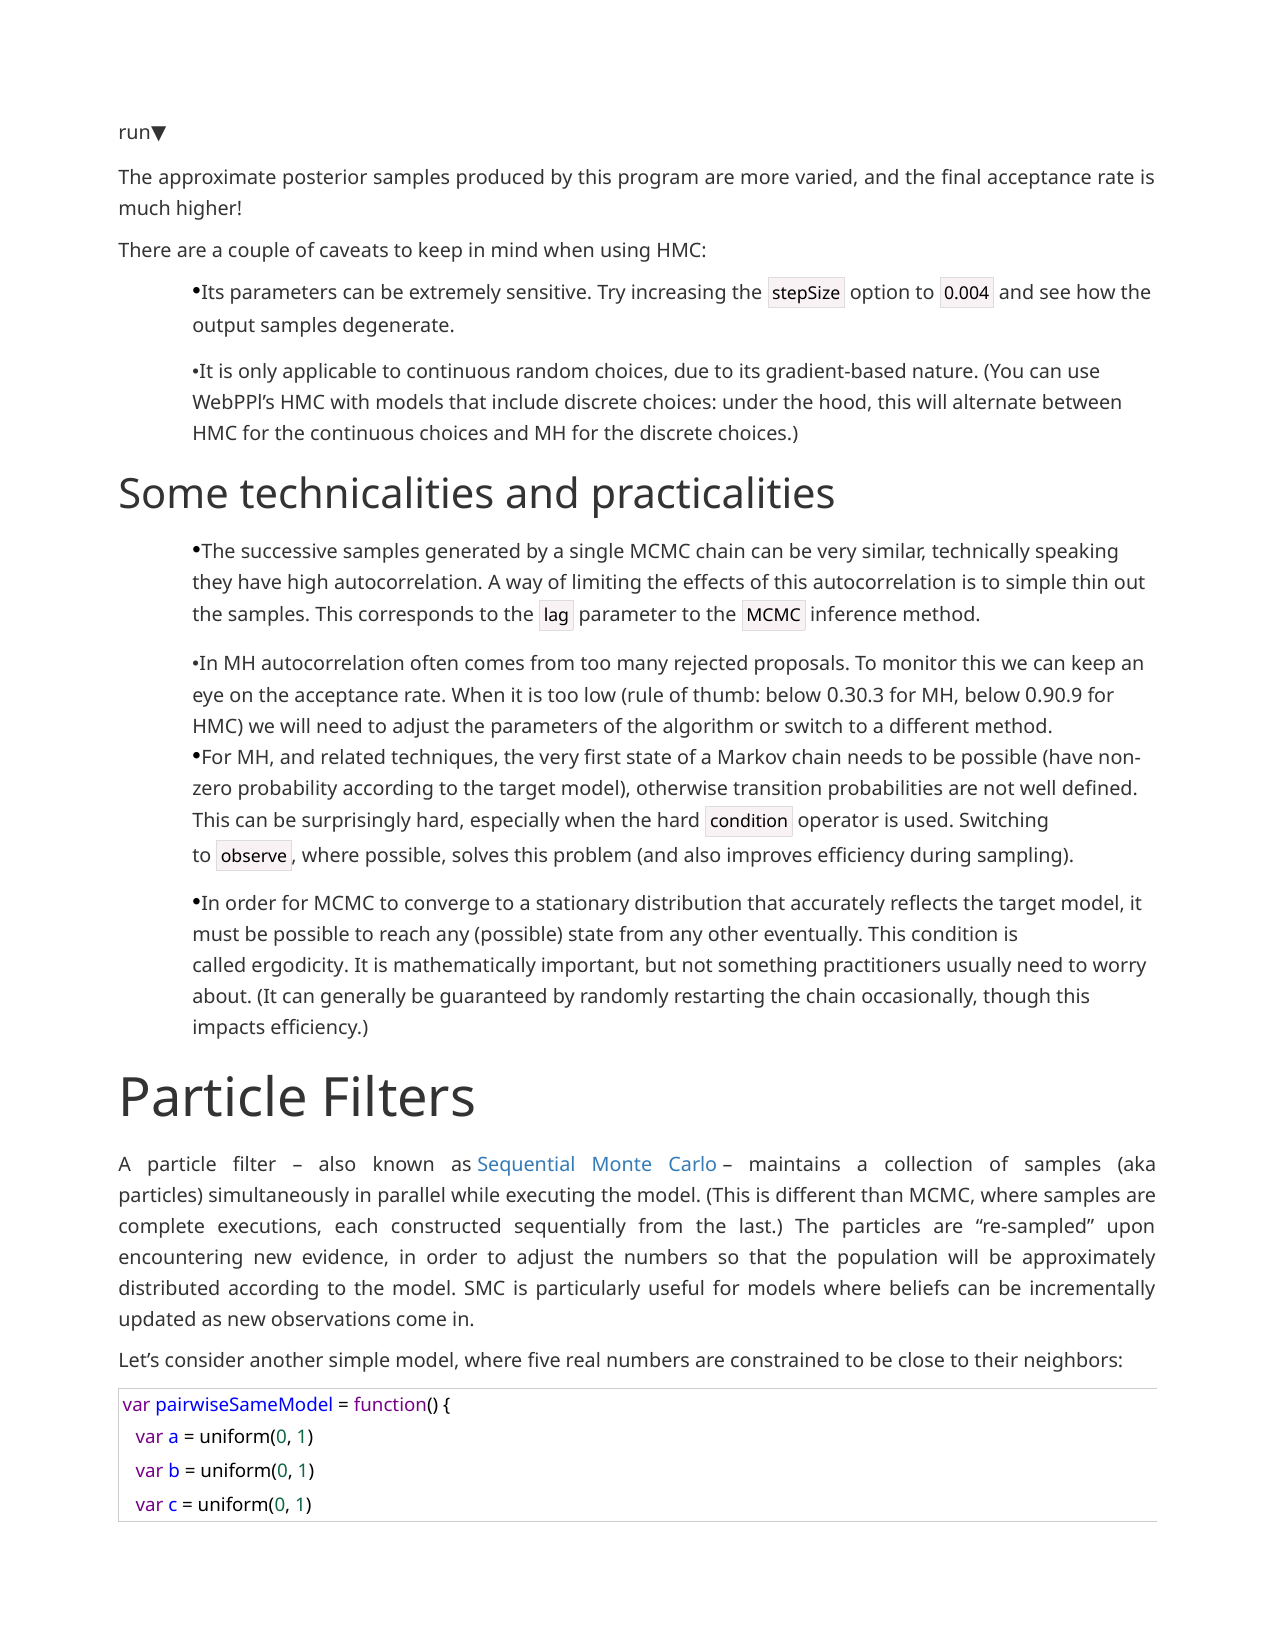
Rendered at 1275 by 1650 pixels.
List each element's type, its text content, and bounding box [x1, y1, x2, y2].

text var a = uniform(0, 1) [119, 1413, 1157, 1447]
subtitle Particle Filters [118, 1059, 1157, 1133]
text var c = uniform(0, 1) [119, 1481, 1157, 1521]
text run▼ [118, 118, 1157, 145]
list The successive samples generated by a single MCMC chain can be very similar, technically speaking they have high autocorrelation. A way of limiting the effects of this autocorrelation is to simple thin out the samples. This corresponds to the lag parameter to the MCMC inference method. [118, 537, 1157, 630]
text A particle filter – also known as Sequential Monte Carlo – maintains a collection of samples (aka particles) simultaneously in parallel while executing the model. (This is different than MCMC, where samples are complete executions, each constructed sequentially from the last.) The particles are “re-sampled” upon encountering new evidence, in order to adjust the numbers so that the population will be approximately distributed according to the model. SMC is particularly useful for models where beliefs can be incrementally updated as new observations come in. [118, 1150, 1157, 1332]
list In MH autocorrelation often comes from too many rejected proposals. To monitor this we can keep an eye on the acceptance rate. When it is too low (rule of thumb: below 0.30.3 for MH, below 0.90.9 for HMC) we will need to adjust the parameters of the algorithm or switch to a different method. [118, 649, 1157, 739]
text The approximate posterior samples produced by this program are more varied, and the final acceptance rate is much higher! [118, 164, 1157, 222]
list In order for MCMC to converge to a stationary distribution that accurately reflects the target model, it must be possible to reach any (possible) state from any other eventually. This condition is called ergodicity. It is mathematically important, but not something practitioners usually need to worry about. (It can generally be guaranteed by randomly restarting the chain occasionally, though this impacts efficiency.) [118, 890, 1157, 1040]
list It is only applicable to continuous random choices, due to its gradient-based nature. (You can use WebPPl’s HMC with models that include discrete choices: under the hood, this will alternate between HMC for the continuous choices and MH for the discrete choices.) [118, 357, 1157, 446]
text There are a couple of caveats to keep in mind when using HMC: [118, 236, 1157, 263]
list Its parameters can be extremely sensitive. Try increasing the stepSize option to 0.004 and see how the output samples degenerate. [118, 277, 1157, 338]
text var pairwiseSameModel = function() { [119, 1389, 1157, 1413]
subtitle Some technicalities and practicalities [118, 464, 1157, 521]
text Let’s consider another simple model, where five real numbers are constrained to be close to their neighbors: [118, 1346, 1157, 1373]
list For MH, and related techniques, the very first state of a Markov chain needs to be possible (have non-zero probability according to the target model), otherwise transition probabilities are not well defined. This can be surprisingly hard, especially when the hard condition operator is used. Switching to observe, where possible, solves this problem (and also improves efficiency during sampling). [118, 743, 1157, 871]
text var b = uniform(0, 1) [119, 1447, 1157, 1481]
